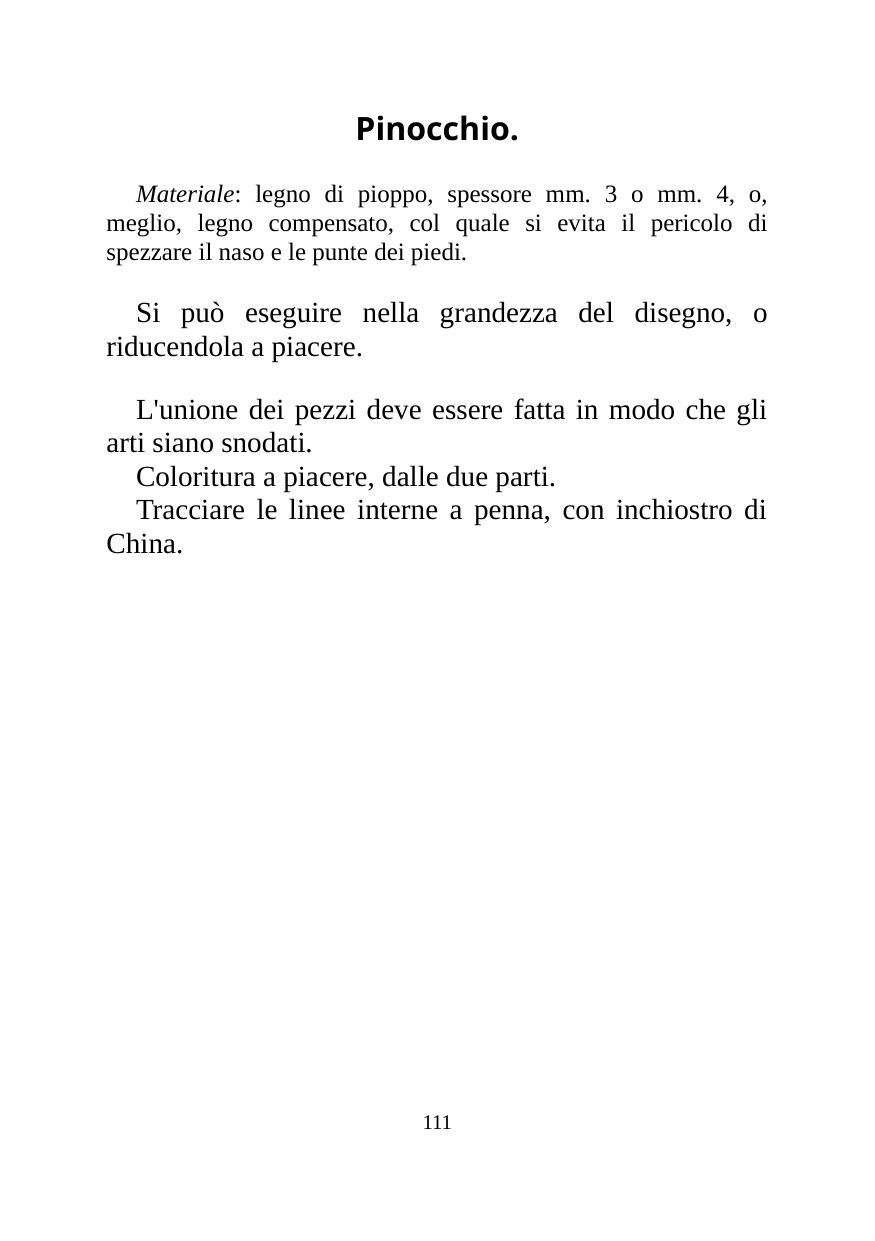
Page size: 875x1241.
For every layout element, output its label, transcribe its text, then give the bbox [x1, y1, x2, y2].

text Coloritura a piacere, dalle due parti. [106, 459, 768, 492]
subtitle Pinocchio. [106, 106, 768, 150]
text L'unione dei pezzi deve essere fatta in modo che gli arti siano snodati. [106, 392, 768, 459]
text Si può eseguire nella grandezza del disegno, o riducendola a piacere. [106, 295, 768, 362]
text Materiale: legno di pioppo, spessore mm. 3 o mm. 4, o, meglio, legno compensato, col quale si evita il pericolo di spezzare il naso e le punte dei piedi. [106, 179, 768, 266]
text Tracciare le linee interne a penna, con inchiostro di China. [106, 492, 768, 559]
